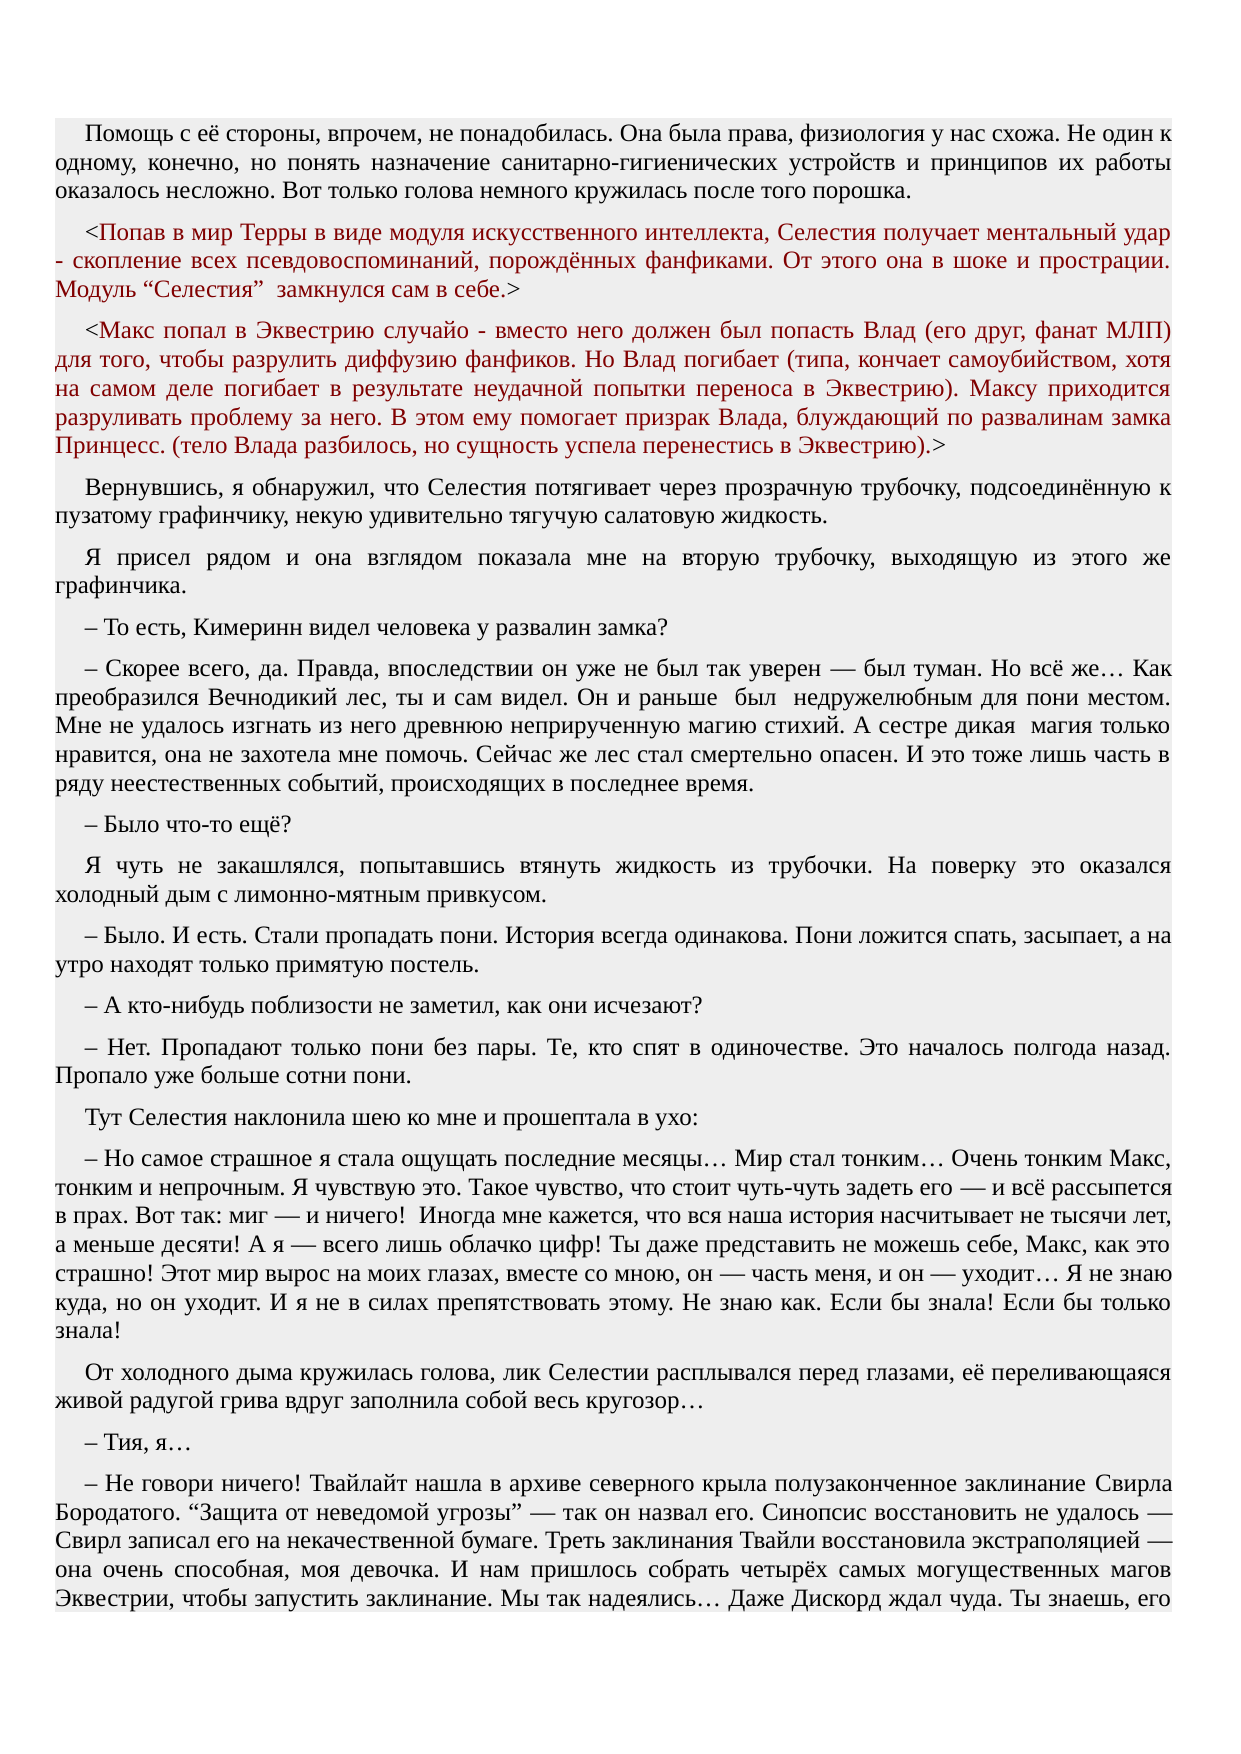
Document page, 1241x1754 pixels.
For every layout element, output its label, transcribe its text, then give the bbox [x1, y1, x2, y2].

text – То есть, Кимеринн видел человека у развалин замка? [55, 612, 1172, 641]
text – Тия, я… [55, 1427, 1172, 1456]
text – Нет. Пропадают только пони без пары. Те, кто спят в одиночестве. Это началось полгода назад. Пропало уже больше сотни пони. [55, 1032, 1172, 1089]
text Тут Селестия наклонила шею ко мне и прошептала в ухо: [55, 1102, 1172, 1131]
text Я присел рядом и она взглядом показала мне на вторую трубочку, выходящую из этого же графинчика. [55, 542, 1172, 599]
text – Но самое страшное я стала ощущать последние месяцы… Мир стал тонким… Очень тонким Макс, тонким и непрочным. Я чувствую это. Такое чувство, что стоит чуть-чуть задеть его — и всё рассыпется в прах. Вот так: миг — и ничего! Иногда мне кажется, что вся наша история насчитывает не тысячи лет, а меньше десяти! А я — всего лишь облачко цифр! Ты даже представить не можешь себе, Макс, как это страшно! Этот мир вырос на моих глазах, вместе со мною, он — часть меня, и он — уходит… Я не знаю куда, но он уходит. И я не в силах препятствовать этому. Не знаю как. Если бы знала! Если бы только знала! [55, 1143, 1172, 1344]
text – Скорее всего, да. Правда, впоследствии он уже не был так уверен — был туман. Но всё же… Как преобразился Вечнодикий лес, ты и сам видел. Он и раньше был недружелюбным для пони местом. Мне не удалось изгнать из него древнюю неприрученную магию стихий. А сестре дикая магия только нравится, она не захотела мне помочь. Сейчас же лес стал смертельно опасен. И это тоже лишь часть в ряду неестественных событий, происходящих в последнее время. [55, 653, 1172, 797]
text <Попав в мир Терры в виде модуля искусственного интеллекта, Селестия получает ментальный удар - скопление всех псевдовоспоминаний, порождённых фанфиками. От этого она в шоке и прострации. Модуль “Селестия” замкнулся сам в себе.> [55, 217, 1172, 303]
text Вернувшись, я обнаружил, что Селестия потягивает через прозрачную трубочку, подсоединённую к пузатому графинчику, некую удивительно тягучую салатовую жидкость. [55, 472, 1172, 529]
text – Не говори ничего! Твайлайт нашла в архиве северного крыла полузаконченное заклинание Cвирла Бородатого. “Защита от неведомой угрозы” — так он назвал его. Синопсис восстановить не удалось — Свирл записал его на некачественной бумаге. Треть заклинания Твайли восстановила экстраполяцией — она очень способная, моя девочка. И нам пришлось собрать четырёх самых могущественных магов Эквестрии, чтобы запустить заклинание. Мы так надеялись… Даже Дискорд ждал чуда. Ты знаешь, его [55, 1468, 1172, 1612]
text Помощь с её стороны, впрочем, не понадобилась. Она была права, физиология у нас схожа. Не один к одному, конечно, но понять назначение санитарно-гигиенических устройств и принципов их работы оказалось несложно. Вот только голова немного кружилась после того порошка. [55, 118, 1172, 204]
text – Было. И есть. Стали пропадать пони. История всегда одинакова. Пони ложится спать, засыпает, а на утро находят только примятую постель. [55, 921, 1172, 978]
text Я чуть не закашлялся, попытавшись втянуть жидкость из трубочки. На поверку это оказался холодный дым с лимонно-мятным привкусом. [55, 851, 1172, 908]
text <Макс попал в Эквестрию случайо - вместо него должен был попасть Влад (его друг, фанат МЛП) для того, чтобы разрулить диффузию фанфиков. Но Влад погибает (типа, кончает самоубийством, хотя на самом деле погибает в результате неудачной попытки переноса в Эквестрию). Максу приходится разруливать проблему за него. В этом ему помогает призрак Влада, блуждающий по развалинам замка Принцесс. (тело Влада разбилось, но сущность успела перенестись в Эквестрию).> [55, 316, 1172, 459]
text От холодного дыма кружилась голова, лик Селестии расплывался перед глазами, её переливающаяся живой радугой грива вдруг заполнила собой весь кругозор… [55, 1357, 1172, 1414]
text – Было что-то ещё? [55, 809, 1172, 838]
text – А кто-нибудь поблизости не заметил, как они исчезают? [55, 991, 1172, 1019]
